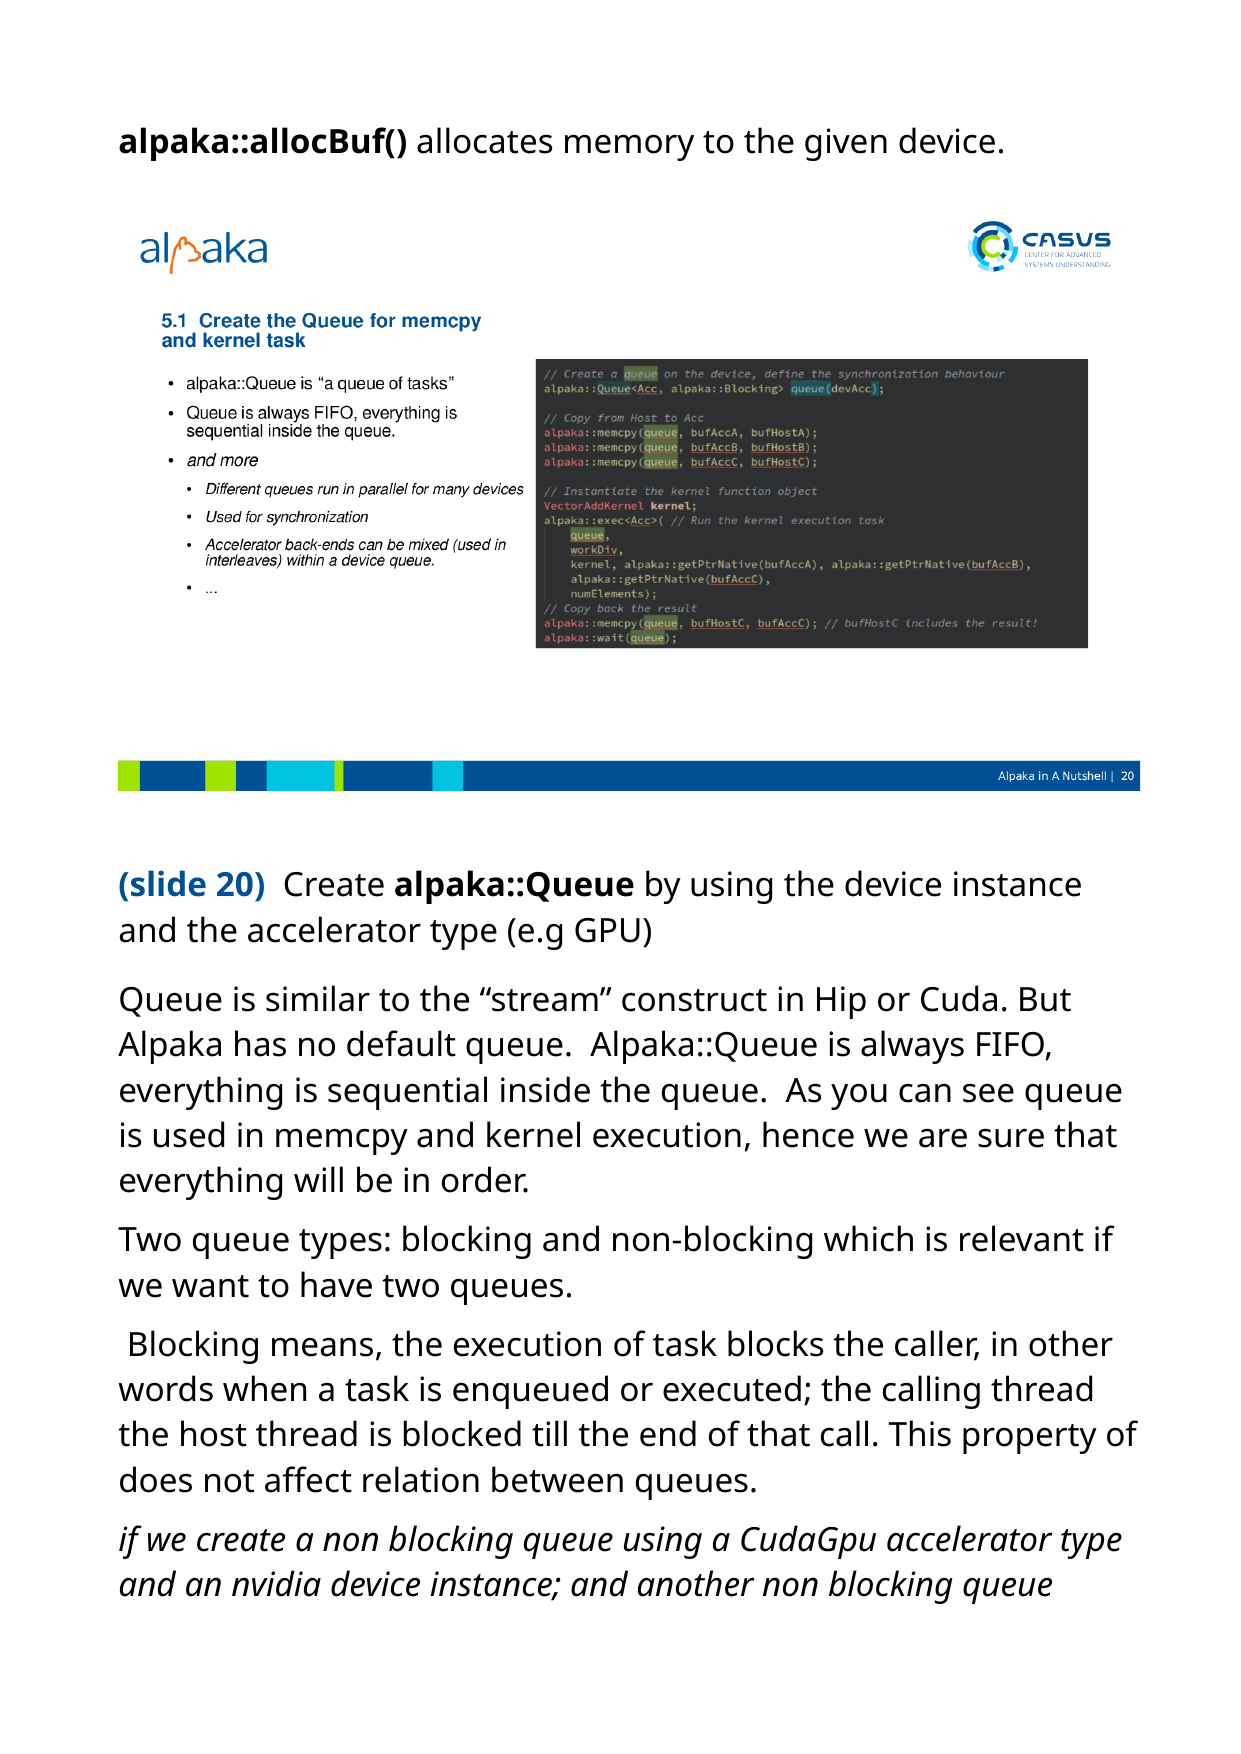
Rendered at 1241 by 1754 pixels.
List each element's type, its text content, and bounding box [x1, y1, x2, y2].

picture [118, 221, 1141, 791]
text Two queue types: blocking and non-blocking which is relevant if we want to have two queues. [118, 1216, 1140, 1307]
text Queue is similar to the “stream” construct in Hip or Cuda. But Alpaka has no default queue. Alpaka::Queue is always FIFO, everything is sequential inside the queue. As you can see queue is used in memcpy and kernel execution, hence we are sure that everything will be in order. [118, 976, 1140, 1203]
text if we create a non blocking queue using a CudaGpu accelerator type and an nvidia device instance; and another non blocking queue [118, 1515, 1140, 1606]
text (slide 20) Create alpaka::Queue by using the device instance and the accelerator type (e.g GPU) [118, 861, 1140, 952]
text Blocking means, the execution of task blocks the caller, in other words when a task is enqueued or executed; the calling thread the host thread is blocked till the end of that call. This property of does not affect relation between queues. [118, 1320, 1140, 1502]
text alpaka::allocBuf() allocates memory to the given device. [118, 118, 1140, 163]
